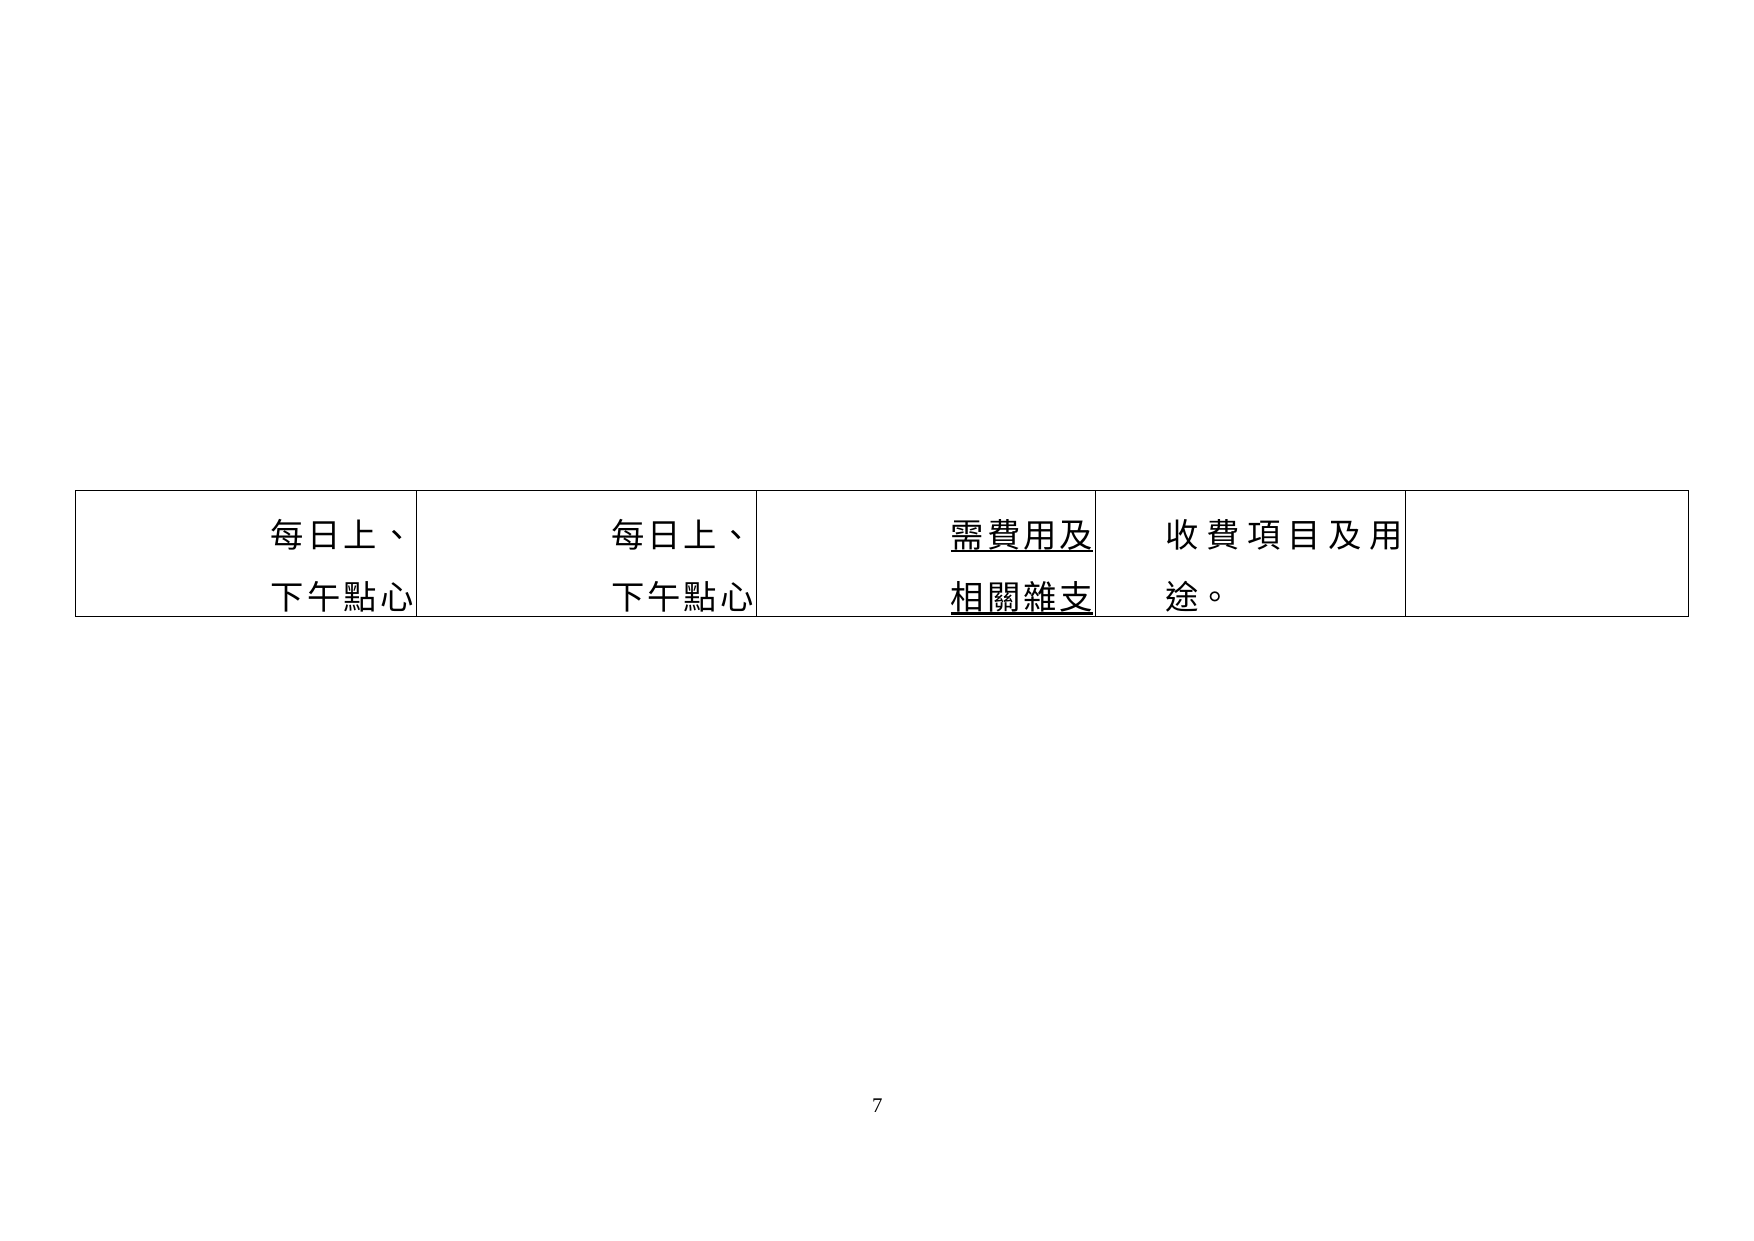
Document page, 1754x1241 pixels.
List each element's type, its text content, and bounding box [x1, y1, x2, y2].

table_cell 每日上、下午點心 [76, 491, 416, 616]
table_cell 收費項目及用途。 [1096, 491, 1405, 616]
table_cell 需費用及相關雜支 [757, 491, 1095, 616]
table_cell 每日上、下午點心 [417, 491, 756, 616]
table_cell [1406, 491, 1688, 616]
